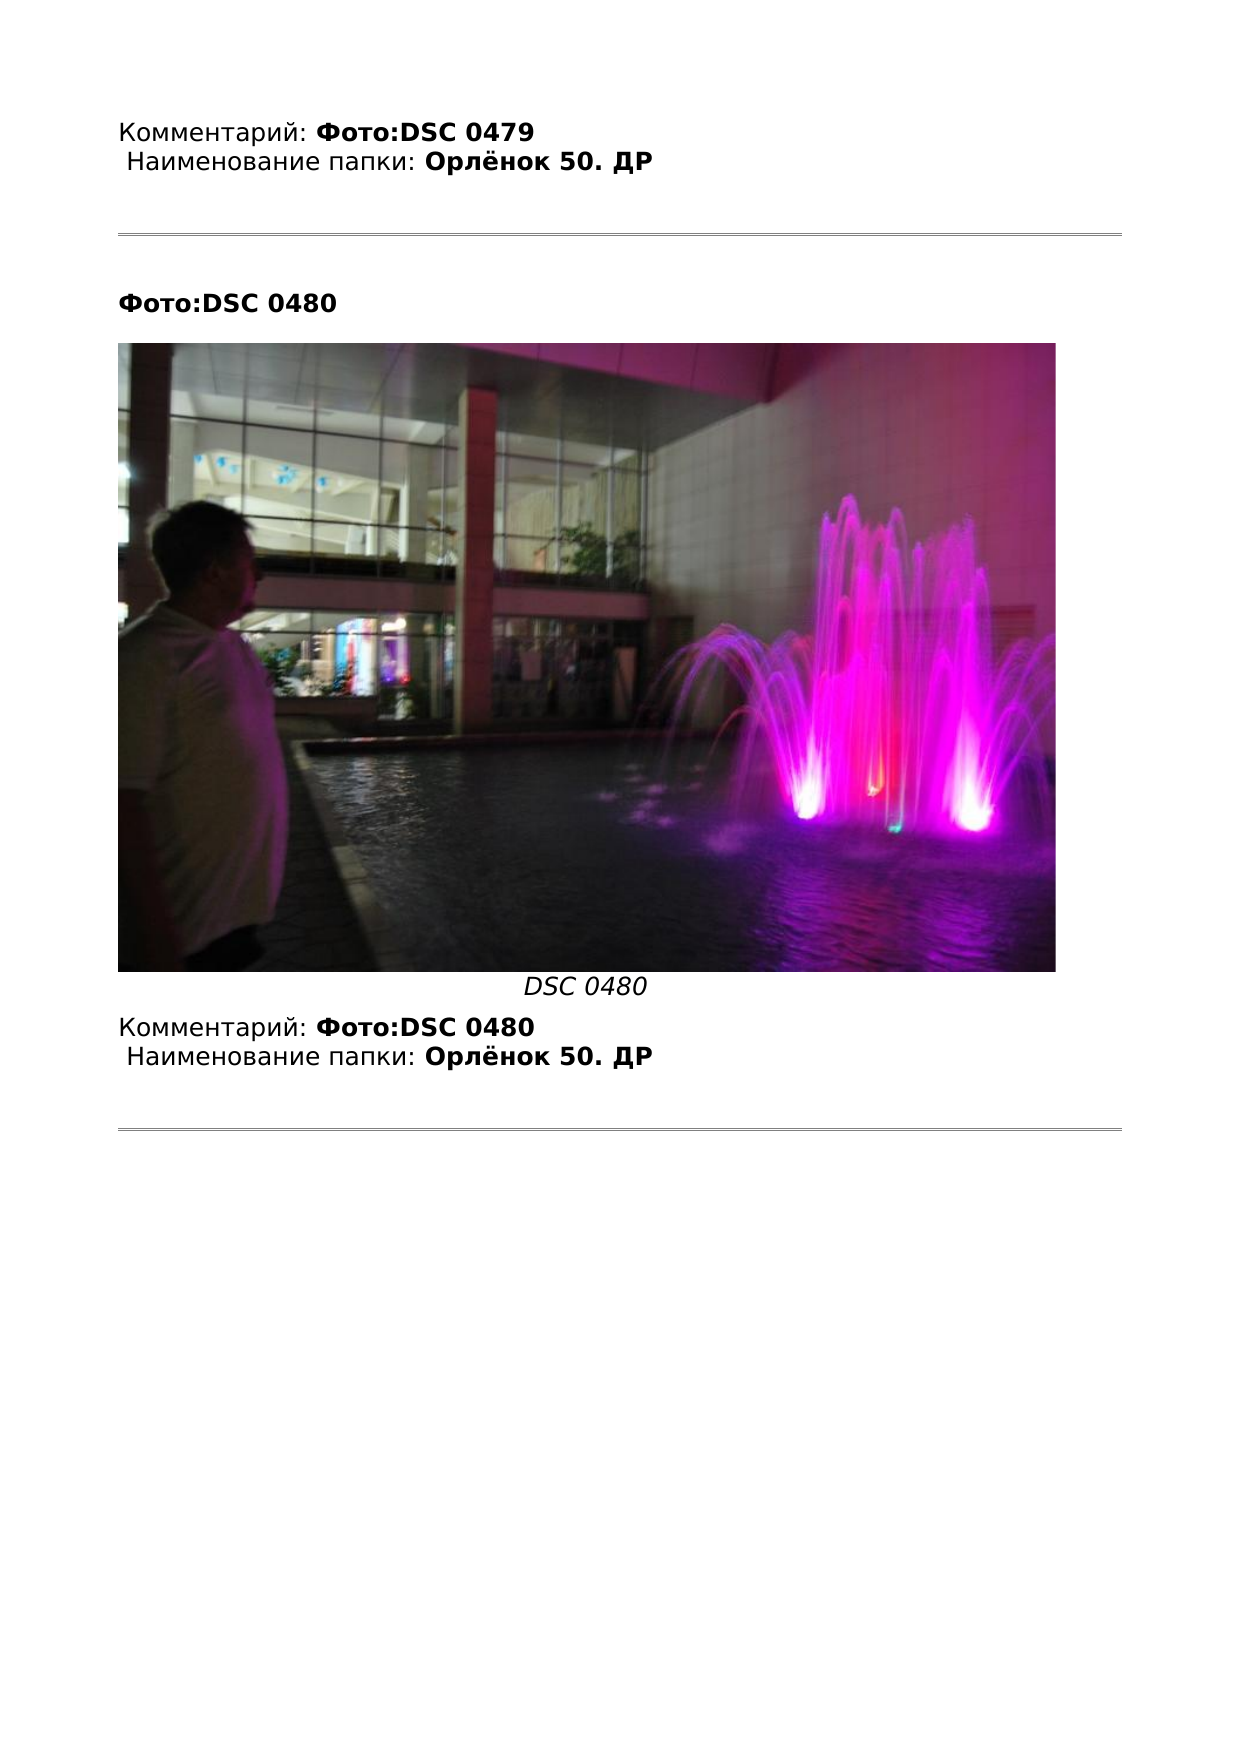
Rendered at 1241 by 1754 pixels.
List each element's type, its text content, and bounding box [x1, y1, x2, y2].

picture [118, 343, 1056, 972]
text Комментарий: Фото:DSC 0480 Наименование папки: Орлёнок 50. ДР [118, 1013, 1122, 1101]
subtitle Фото:DSC 0480 [118, 289, 1122, 319]
text Комментарий: Фото:DSC 0479 Наименование папки: Орлёнок 50. ДР [118, 118, 1122, 206]
text DSC 0480 [118, 972, 1056, 1001]
